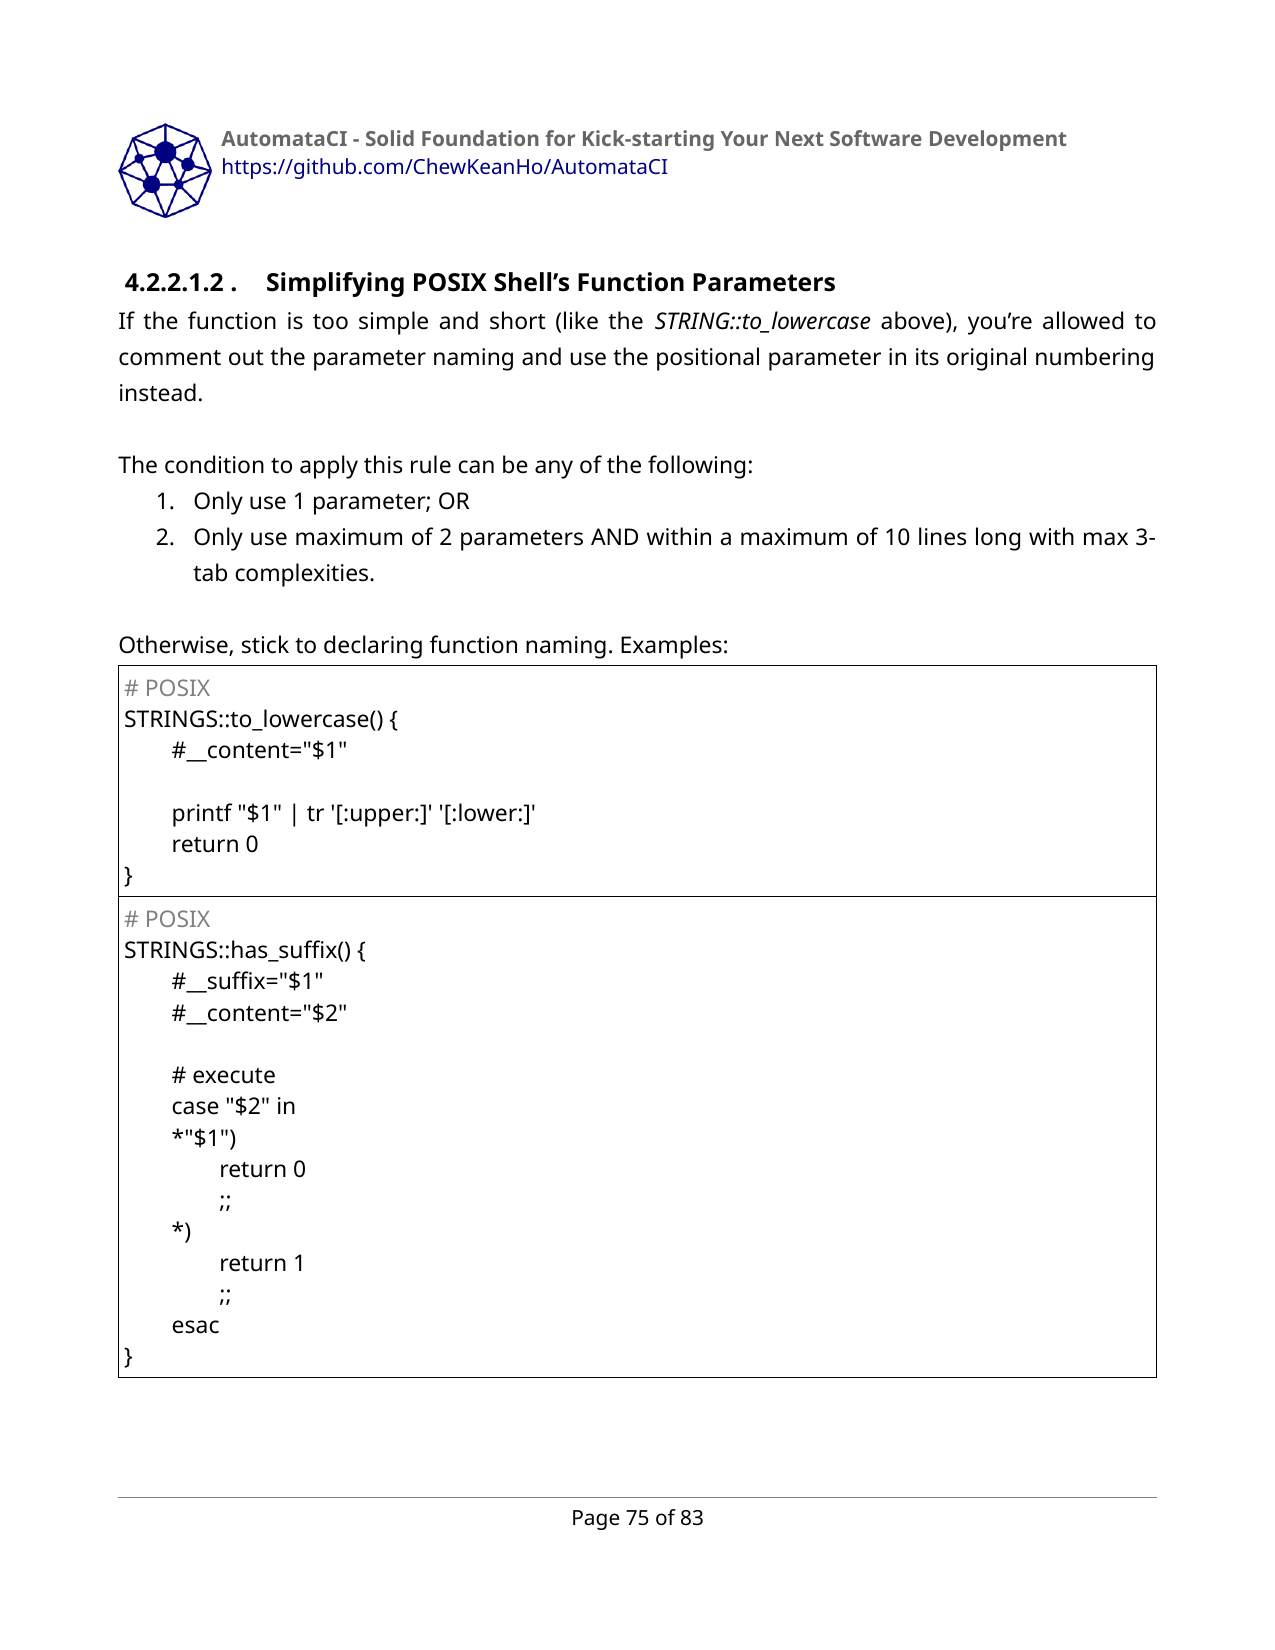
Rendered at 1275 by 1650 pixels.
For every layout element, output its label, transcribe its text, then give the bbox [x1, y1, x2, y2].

table_cell # POSIX STRINGS::has_suffix() { #__suffix="$1" #__content="$2" # execute case "$2" in *"$1") return 0 ;; *) return 1 ;; esac } [119, 897, 1156, 1377]
picture [118, 123, 212, 218]
text Otherwise, stick to declaring function naming. Examples: [118, 629, 1157, 660]
text The condition to apply this rule can be any of the following: [118, 449, 1157, 480]
table_header # POSIX STRINGS::to_lowercase() { #__content="$1" printf "$1" | tr '[:upper:]' '[:lower:]' return 0 } [119, 666, 1156, 896]
text If the function is too simple and short (like the STRING::to_lowercase above), you’re allowed to comment out the parameter naming and use the positional parameter in its original numbering instead. [118, 305, 1157, 408]
subtitle Simplifying POSIX Shell’s Function Parameters [118, 265, 1157, 299]
list Only use maximum of 2 parameters AND within a maximum of 10 lines long with max 3-tab complexities. [156, 521, 1157, 588]
list Only use 1 parameter; OR [156, 485, 1157, 516]
